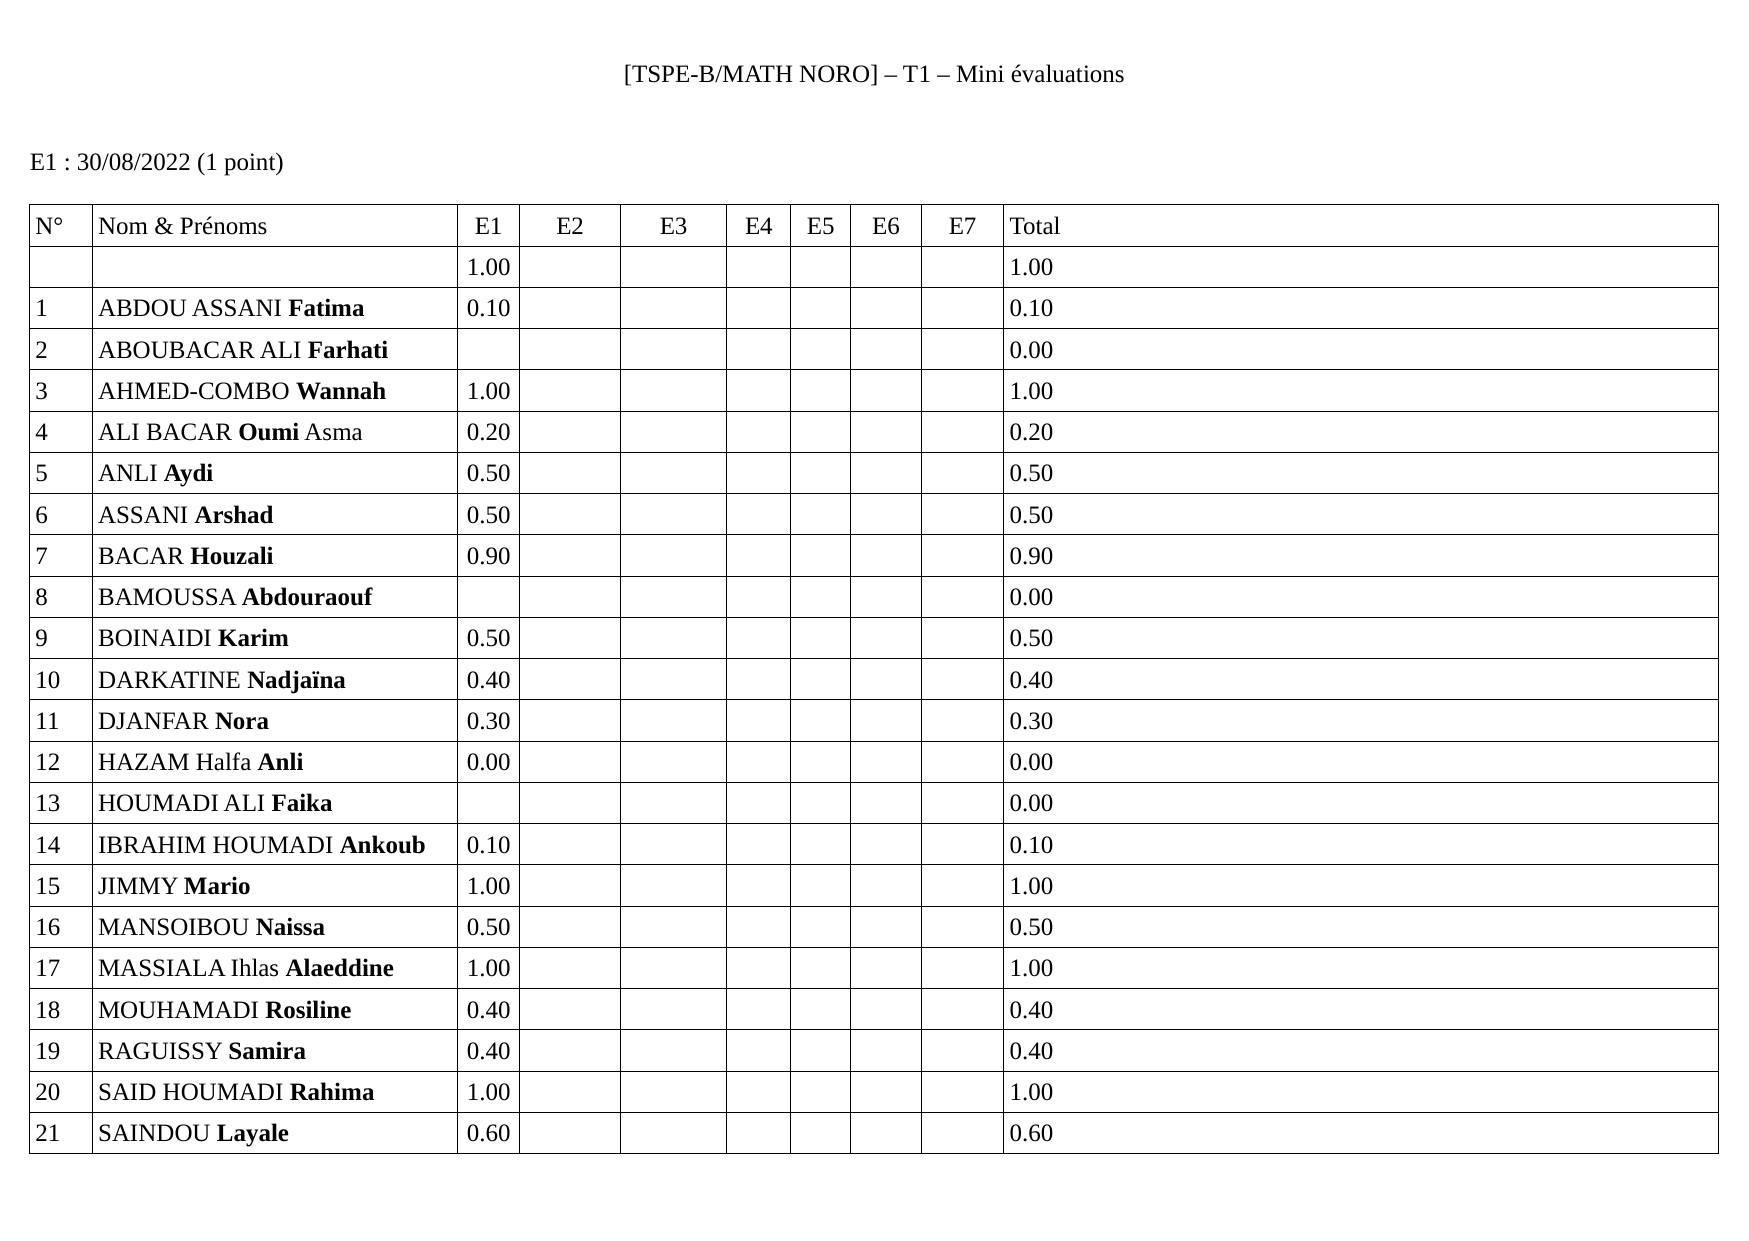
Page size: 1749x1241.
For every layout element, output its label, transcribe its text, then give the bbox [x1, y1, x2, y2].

table_cell [520, 1072, 620, 1112]
table_cell 0,90 [458, 535, 519, 576]
table_cell [621, 700, 726, 741]
table_cell [621, 1030, 726, 1071]
table_cell MOUHAMADI Rosiline [93, 989, 457, 1029]
table_cell [922, 412, 1003, 452]
table_cell 1,00 [458, 1072, 519, 1112]
table_cell [621, 659, 726, 699]
table_cell [727, 412, 790, 452]
table_cell [621, 742, 726, 782]
table_cell [922, 535, 1003, 576]
table_cell [727, 783, 790, 823]
table_cell [727, 865, 790, 906]
table_cell [851, 1030, 921, 1071]
table_cell [520, 577, 620, 617]
table_cell [727, 907, 790, 947]
table_cell 0,60 [458, 1113, 519, 1153]
table_cell 0,10 [1004, 288, 1718, 328]
table_cell [851, 659, 921, 699]
table_cell [791, 948, 850, 988]
table_cell [520, 494, 620, 534]
table_cell HOUMADI ALI Faika [93, 783, 457, 823]
table_cell [922, 907, 1003, 947]
table_cell 0,40 [1004, 989, 1718, 1029]
table_cell [520, 824, 620, 864]
table_cell [922, 618, 1003, 658]
table_cell [851, 494, 921, 534]
table_cell 0,50 [458, 494, 519, 534]
table_cell [851, 618, 921, 658]
table_cell IBRAHIM HOUMADI Ankoub [93, 824, 457, 864]
table_cell [727, 1072, 790, 1112]
table_cell [791, 247, 850, 287]
table_cell [621, 865, 726, 906]
table_cell ABDOU ASSANI Fatima [93, 288, 457, 328]
table_cell [851, 535, 921, 576]
table_cell [791, 1113, 850, 1153]
table_cell [727, 288, 790, 328]
table_cell 0,40 [1004, 659, 1718, 699]
table_cell [727, 494, 790, 534]
table_cell [922, 288, 1003, 328]
table_cell [791, 618, 850, 658]
table_cell [621, 824, 726, 864]
table_header Total [1004, 205, 1718, 246]
table_cell 19 [30, 1030, 92, 1071]
table_cell SAID HOUMADI Rahima [93, 1072, 457, 1112]
table_cell [520, 783, 620, 823]
table_cell [791, 824, 850, 864]
table_cell DARKATINE Nadjaïna [93, 659, 457, 699]
table_cell [727, 700, 790, 741]
table_cell [922, 1072, 1003, 1112]
table_cell [520, 618, 620, 658]
table_cell MANSOIBOU Naissa [93, 907, 457, 947]
table_cell [520, 948, 620, 988]
table_cell [30, 247, 92, 287]
table_cell 11 [30, 700, 92, 741]
table_cell [922, 989, 1003, 1029]
table_header E3 [621, 205, 726, 246]
table_cell [520, 1030, 620, 1071]
table_cell [791, 989, 850, 1029]
table_cell [520, 329, 620, 369]
table_cell [791, 494, 850, 534]
table_cell [791, 288, 850, 328]
table_cell [791, 577, 850, 617]
table_cell BACAR Houzali [93, 535, 457, 576]
table_cell [621, 783, 726, 823]
table_cell [922, 865, 1003, 906]
table_cell [851, 329, 921, 369]
table_cell [851, 577, 921, 617]
table_cell 0,20 [1004, 412, 1718, 452]
table_cell [791, 659, 850, 699]
table_cell [520, 989, 620, 1029]
table_header E7 [922, 205, 1003, 246]
table_cell JIMMY Mario [93, 865, 457, 906]
table_header E6 [851, 205, 921, 246]
table_cell [791, 907, 850, 947]
table_cell 0,40 [458, 659, 519, 699]
table_header Nom & Prénoms [93, 205, 457, 246]
table_cell [621, 453, 726, 493]
table_cell [791, 865, 850, 906]
table_cell 10 [30, 659, 92, 699]
table_cell 4 [30, 412, 92, 452]
table_cell [851, 453, 921, 493]
table_cell [621, 370, 726, 411]
table_cell [922, 824, 1003, 864]
table_cell [727, 742, 790, 782]
table_cell 1,00 [1004, 370, 1718, 411]
table_cell [791, 329, 850, 369]
table_cell 6 [30, 494, 92, 534]
table_cell [922, 247, 1003, 287]
table_cell [727, 247, 790, 287]
text E1 : 30/08/2022 (1 point) [29, 147, 1718, 176]
table_header E1 [458, 205, 519, 246]
table_cell [791, 700, 850, 741]
table_cell ABOUBACAR ALI Farhati [93, 329, 457, 369]
table_cell ALI BACAR Oumi Asma [93, 412, 457, 452]
table_cell 0,50 [458, 453, 519, 493]
table_cell AHMED-COMBO Wannah [93, 370, 457, 411]
table_cell 0,00 [1004, 577, 1718, 617]
table_cell 8 [30, 577, 92, 617]
table_cell 1,00 [458, 948, 519, 988]
table_cell [93, 247, 457, 287]
table_cell [922, 329, 1003, 369]
table_cell 0,50 [1004, 907, 1718, 947]
table_cell 9 [30, 618, 92, 658]
table_cell [621, 907, 726, 947]
table_cell [851, 412, 921, 452]
table_cell [727, 453, 790, 493]
table_cell 0,30 [1004, 700, 1718, 741]
table_cell MASSIALA Ihlas Alaeddine [93, 948, 457, 988]
table_cell [791, 1030, 850, 1071]
table_cell 0,40 [458, 989, 519, 1029]
table_cell 16 [30, 907, 92, 947]
table_cell 0,50 [458, 618, 519, 658]
table_cell 0,00 [1004, 783, 1718, 823]
table_cell [791, 370, 850, 411]
table_cell RAGUISSY Samira [93, 1030, 457, 1071]
table_cell [621, 288, 726, 328]
table_cell ANLI Aydi [93, 453, 457, 493]
table_cell [458, 783, 519, 823]
table_cell 0,60 [1004, 1113, 1718, 1153]
table_cell [851, 824, 921, 864]
table_cell 0,40 [458, 1030, 519, 1071]
table_cell 0,10 [1004, 824, 1718, 864]
table_cell [727, 329, 790, 369]
table_cell [520, 742, 620, 782]
table_cell [520, 865, 620, 906]
table_cell [791, 742, 850, 782]
table_cell [520, 907, 620, 947]
table_header E5 [791, 205, 850, 246]
table_cell [791, 535, 850, 576]
table_cell 14 [30, 824, 92, 864]
table_cell [791, 453, 850, 493]
table_cell [922, 494, 1003, 534]
table_cell [520, 412, 620, 452]
table_cell [851, 247, 921, 287]
table_cell [922, 659, 1003, 699]
table_cell [851, 783, 921, 823]
table_cell [922, 742, 1003, 782]
table_header E2 [520, 205, 620, 246]
table_cell [621, 1113, 726, 1153]
table_cell [621, 329, 726, 369]
table_cell [458, 577, 519, 617]
table_header N° [30, 205, 92, 246]
table_cell 1,00 [1004, 865, 1718, 906]
table_cell [727, 618, 790, 658]
table_cell [727, 1113, 790, 1153]
table_cell 0,10 [458, 288, 519, 328]
table_cell [851, 1072, 921, 1112]
table_cell [727, 370, 790, 411]
table_cell [851, 742, 921, 782]
table_cell [851, 1113, 921, 1153]
table_cell 18 [30, 989, 92, 1029]
table_cell [922, 700, 1003, 741]
table_cell [922, 577, 1003, 617]
table_cell [520, 659, 620, 699]
table_cell BOINAIDI Karim [93, 618, 457, 658]
table_cell 1,00 [1004, 948, 1718, 988]
table_cell [520, 700, 620, 741]
table_cell HAZAM Halfa Anli [93, 742, 457, 782]
table_cell 0,00 [1004, 742, 1718, 782]
table_cell [851, 370, 921, 411]
table_cell [851, 288, 921, 328]
table_cell [621, 247, 726, 287]
table_cell 12 [30, 742, 92, 782]
table_header E4 [727, 205, 790, 246]
table_cell 13 [30, 783, 92, 823]
table_cell 7 [30, 535, 92, 576]
table_cell [727, 577, 790, 617]
table_cell 0,50 [458, 907, 519, 947]
table_cell ASSANI Arshad [93, 494, 457, 534]
table_cell [922, 1030, 1003, 1071]
table_cell [727, 824, 790, 864]
table_cell 0,10 [458, 824, 519, 864]
table_cell [520, 370, 620, 411]
table_cell [727, 948, 790, 988]
table_cell 17 [30, 948, 92, 988]
table_cell [851, 700, 921, 741]
table_cell [621, 618, 726, 658]
table_cell [791, 783, 850, 823]
table_cell 0,20 [458, 412, 519, 452]
table_cell [520, 288, 620, 328]
table_cell 0,30 [458, 700, 519, 741]
table_cell [520, 535, 620, 576]
table_cell 0,50 [1004, 618, 1718, 658]
table_cell 0,40 [1004, 1030, 1718, 1071]
table_cell 21 [30, 1113, 92, 1153]
table_cell 2 [30, 329, 92, 369]
table_cell 1,00 [458, 865, 519, 906]
table_cell [621, 1072, 726, 1112]
table_cell [458, 329, 519, 369]
table_cell [851, 865, 921, 906]
table_cell [791, 412, 850, 452]
table_cell [520, 247, 620, 287]
table_cell [520, 453, 620, 493]
table_cell [727, 1030, 790, 1071]
table_cell [851, 948, 921, 988]
table_cell [922, 1113, 1003, 1153]
table_cell [922, 783, 1003, 823]
table_cell [851, 907, 921, 947]
table_cell [922, 370, 1003, 411]
table_cell 5 [30, 453, 92, 493]
table_cell [727, 989, 790, 1029]
table_cell BAMOUSSA Abdouraouf [93, 577, 457, 617]
table_cell [621, 494, 726, 534]
table_cell [922, 948, 1003, 988]
table_cell 3 [30, 370, 92, 411]
table_cell SAINDOU Layale [93, 1113, 457, 1153]
table_cell [621, 535, 726, 576]
table_cell 20 [30, 1072, 92, 1112]
table_cell 0,50 [1004, 453, 1718, 493]
table_cell 1,00 [1004, 1072, 1718, 1112]
table_cell 0,90 [1004, 535, 1718, 576]
table_cell 15 [30, 865, 92, 906]
table_cell [922, 453, 1003, 493]
table_cell [727, 535, 790, 576]
table_cell 0,50 [1004, 494, 1718, 534]
table_cell [621, 948, 726, 988]
table_cell [727, 659, 790, 699]
table_cell 1,00 [458, 247, 519, 287]
table_cell 1,00 [1004, 247, 1718, 287]
table_cell [791, 1072, 850, 1112]
table_cell DJANFAR Nora [93, 700, 457, 741]
table_cell 0,00 [458, 742, 519, 782]
table_cell 1,00 [458, 370, 519, 411]
table_cell 0,00 [1004, 329, 1718, 369]
table_cell 1 [30, 288, 92, 328]
table_cell [520, 1113, 620, 1153]
table_cell [621, 577, 726, 617]
table_cell [621, 989, 726, 1029]
table_cell [851, 989, 921, 1029]
table_cell [621, 412, 726, 452]
